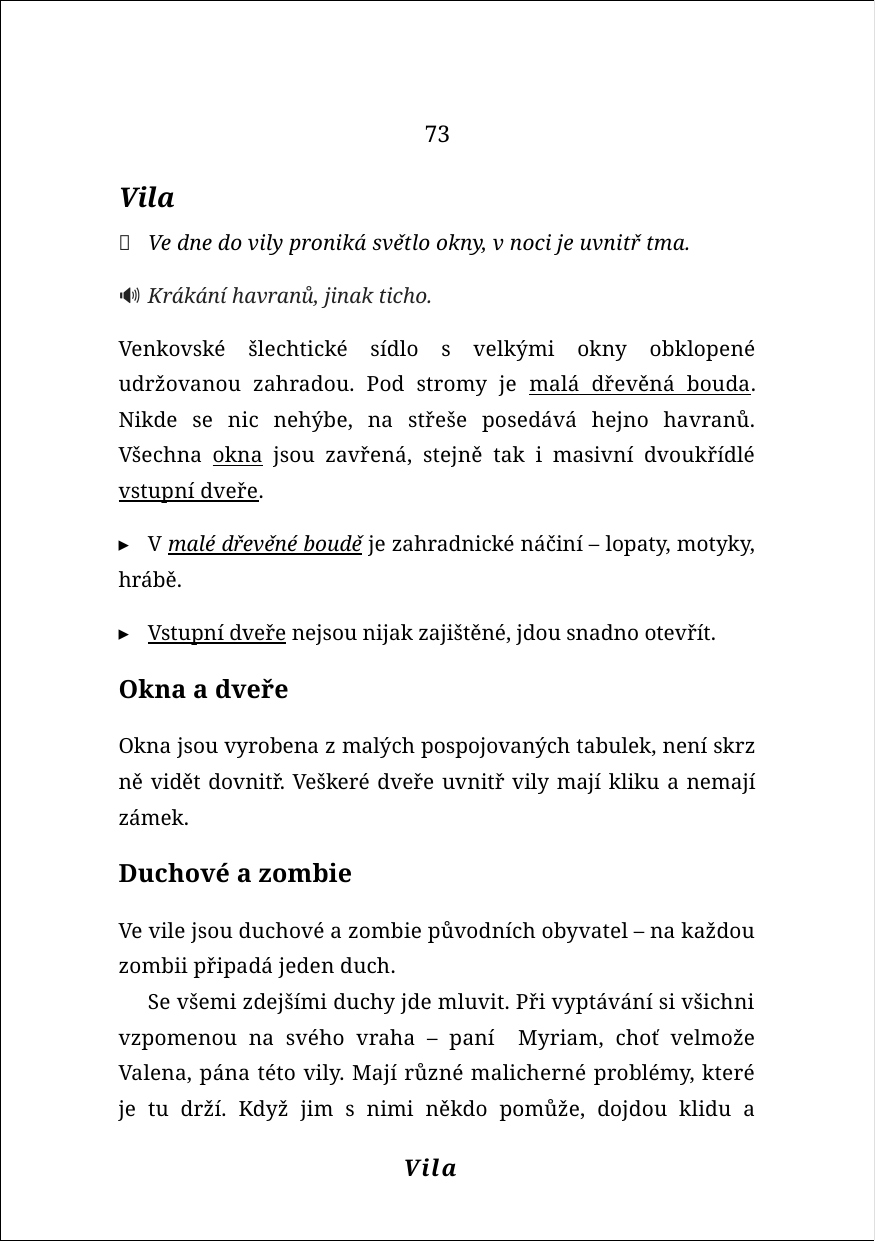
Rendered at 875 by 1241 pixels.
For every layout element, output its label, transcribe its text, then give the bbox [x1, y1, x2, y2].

subtitle Vila [118, 179, 756, 216]
text 💡 Ve dne do vily proniká světlo okny, v noci je uvnitř tma. [118, 228, 756, 256]
text Venkovské šlechtické sídlo s velkými okny obklopené udržovanou zahradou. Pod stromy je malá dřevěná bouda. Nikde se nic nehýbe, na střeše posedává hejno havranů. Všechna okna jsou zavřená, stejně tak i masivní dvoukřídlé vstupní dveře. [118, 334, 756, 504]
text 🔊 Krákání havranů, jinak ticho. [118, 281, 756, 309]
text ▸ Vstupní dveře nejsou nijak zajištěné, jdou snadno otevřít. [118, 618, 756, 647]
text Okna jsou vyrobena z malých pospojovaných tabulek, není skrz ně vidět dovnitř. Veškeré dveře uvnitř vily mají kliku a nemají zámek. [118, 732, 756, 831]
text Okna a dveře [118, 671, 756, 705]
text Ve vile jsou duchové a zombie původních obyvatel – na každou zombii připadá jeden duch. Se všemi zdejšími duchy jde mluvit. Při vyptávání si všichni vzpomenou na svého vraha – paní Myriam, choť velmože Valena, pána této vily. Mají různé malicherné problémy, které je tu drží. Když jim s nimi někdo pomůže, dojdou klidu a [118, 916, 756, 1122]
text Duchové a zombie [118, 856, 756, 890]
text ▸ V malé dřevěné boudě je zahradnické náčiní – lopaty, motyky, hrábě. [118, 529, 756, 593]
